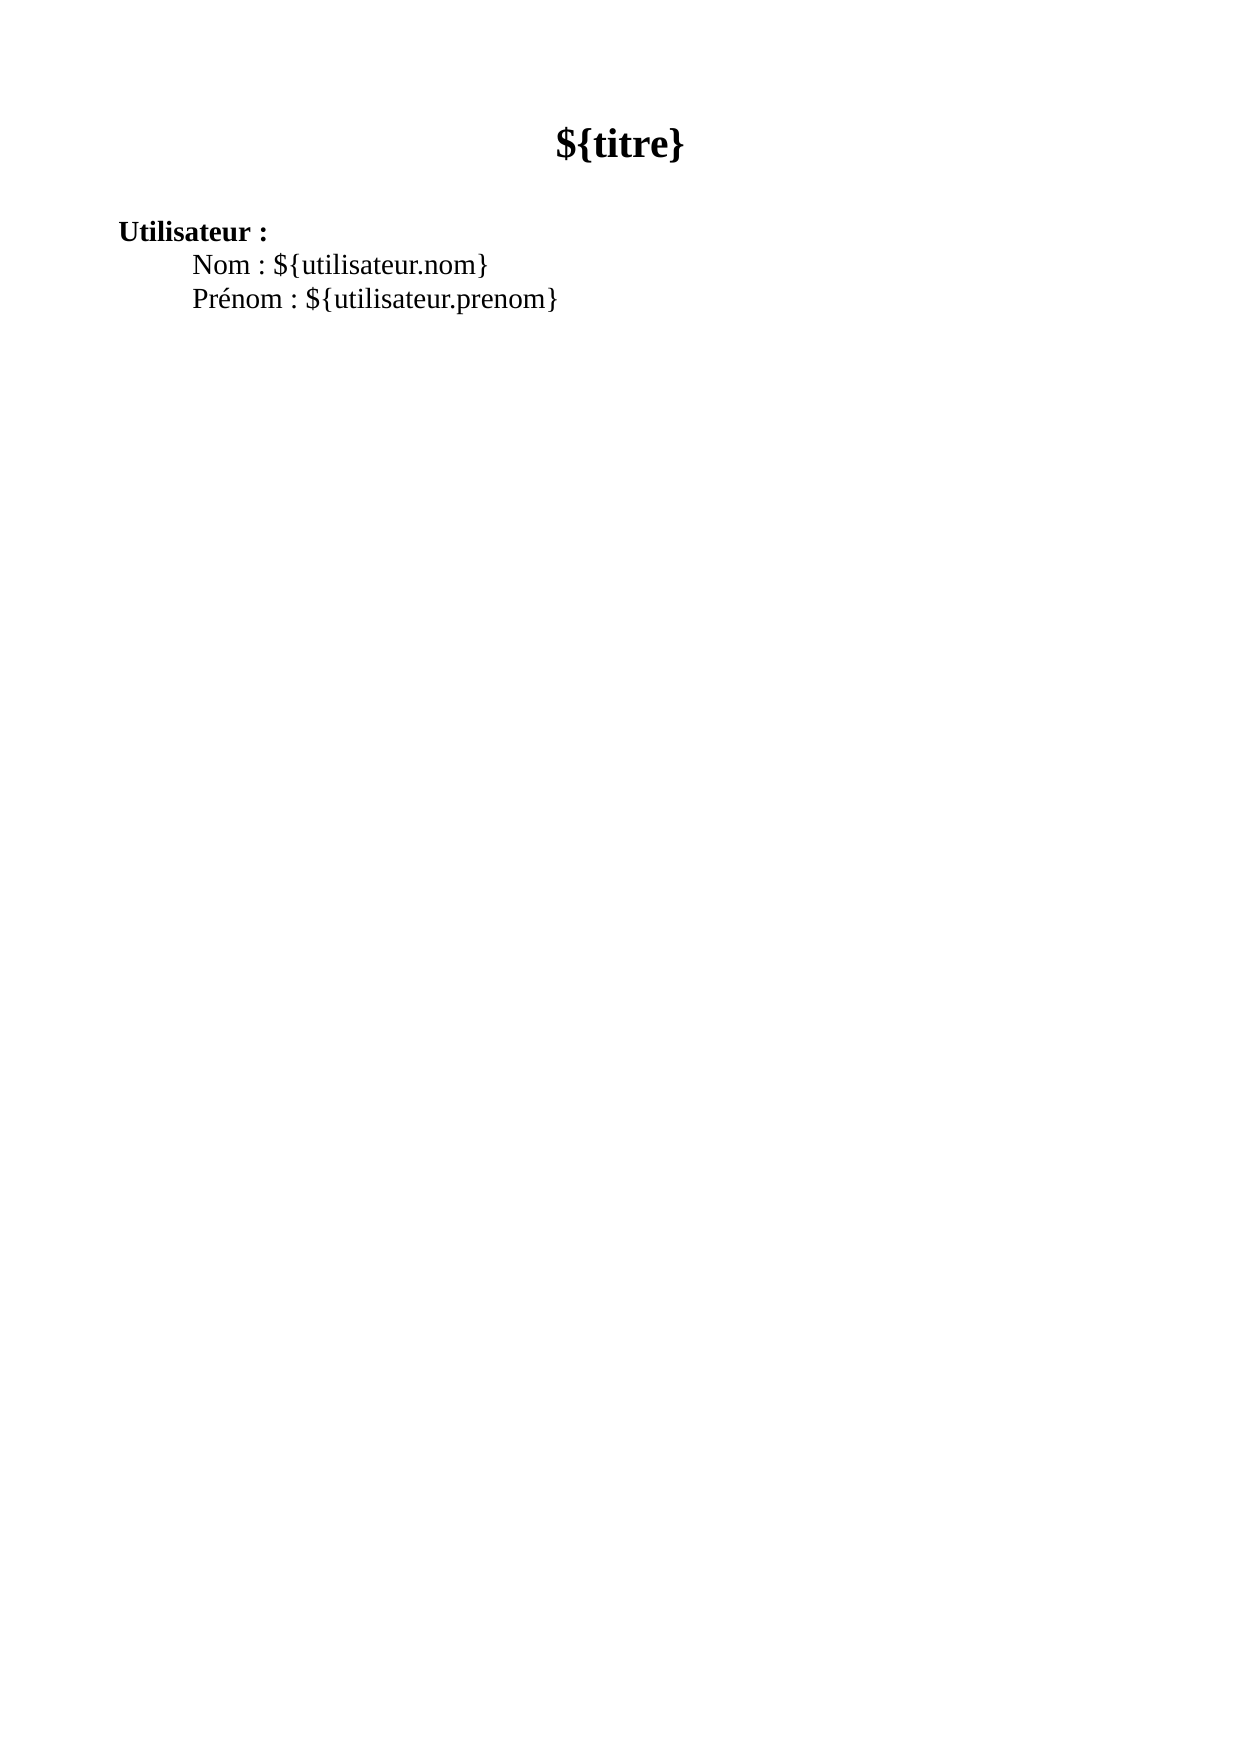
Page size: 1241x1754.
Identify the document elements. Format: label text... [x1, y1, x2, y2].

text Nom : ${utilisateur.nom} [118, 247, 1122, 281]
text Prénom : ${utilisateur.prenom} [118, 281, 1122, 314]
text ${titre} [118, 118, 1122, 166]
text Utilisateur : [118, 214, 1122, 247]
